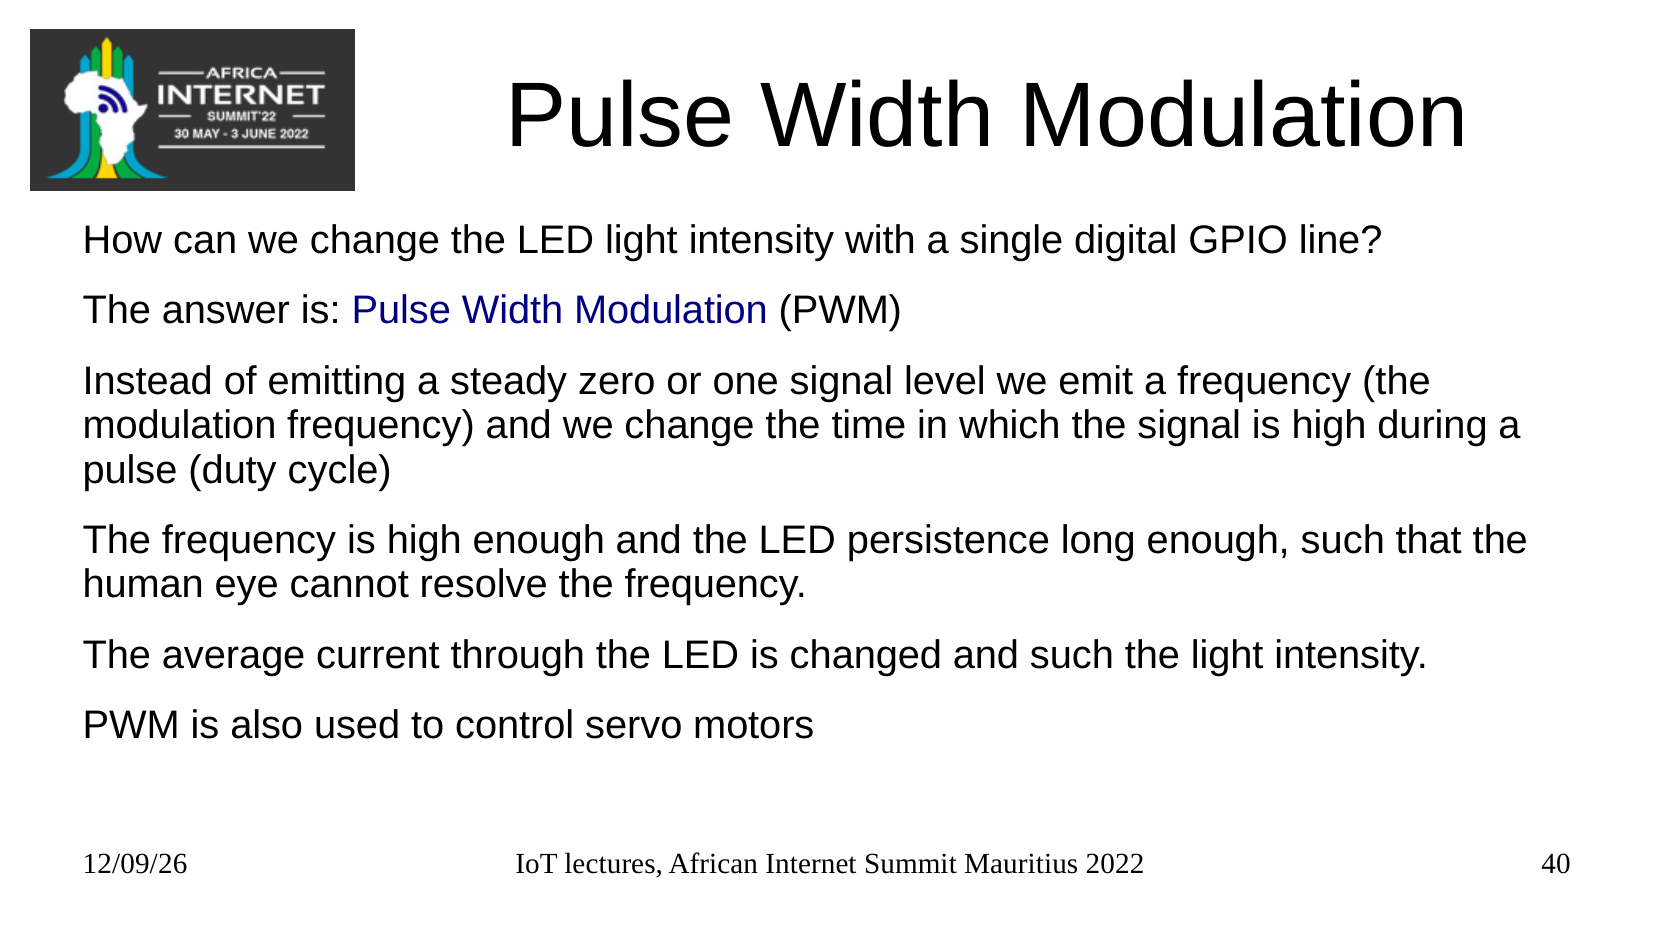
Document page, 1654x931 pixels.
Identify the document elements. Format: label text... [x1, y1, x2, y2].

picture [30, 29, 355, 191]
list How can we change the LED light intensity with a single digital GPIO line? The answer is: Pulse Width Modulation (PWM) Instead of emitting a steady zero or one signal level we emit a frequency (the modulation frequency) and we change the time in which the signal is high during a pulse (duty cycle) The frequency is high enough and the LED persistence long enough, such that the human eye cannot resolve the frequency. The average current through the LED is changed and such the light intensity. PWM is also used to control servo motors [82, 217, 1571, 758]
title Pulse Width Modulation [403, 37, 1571, 193]
